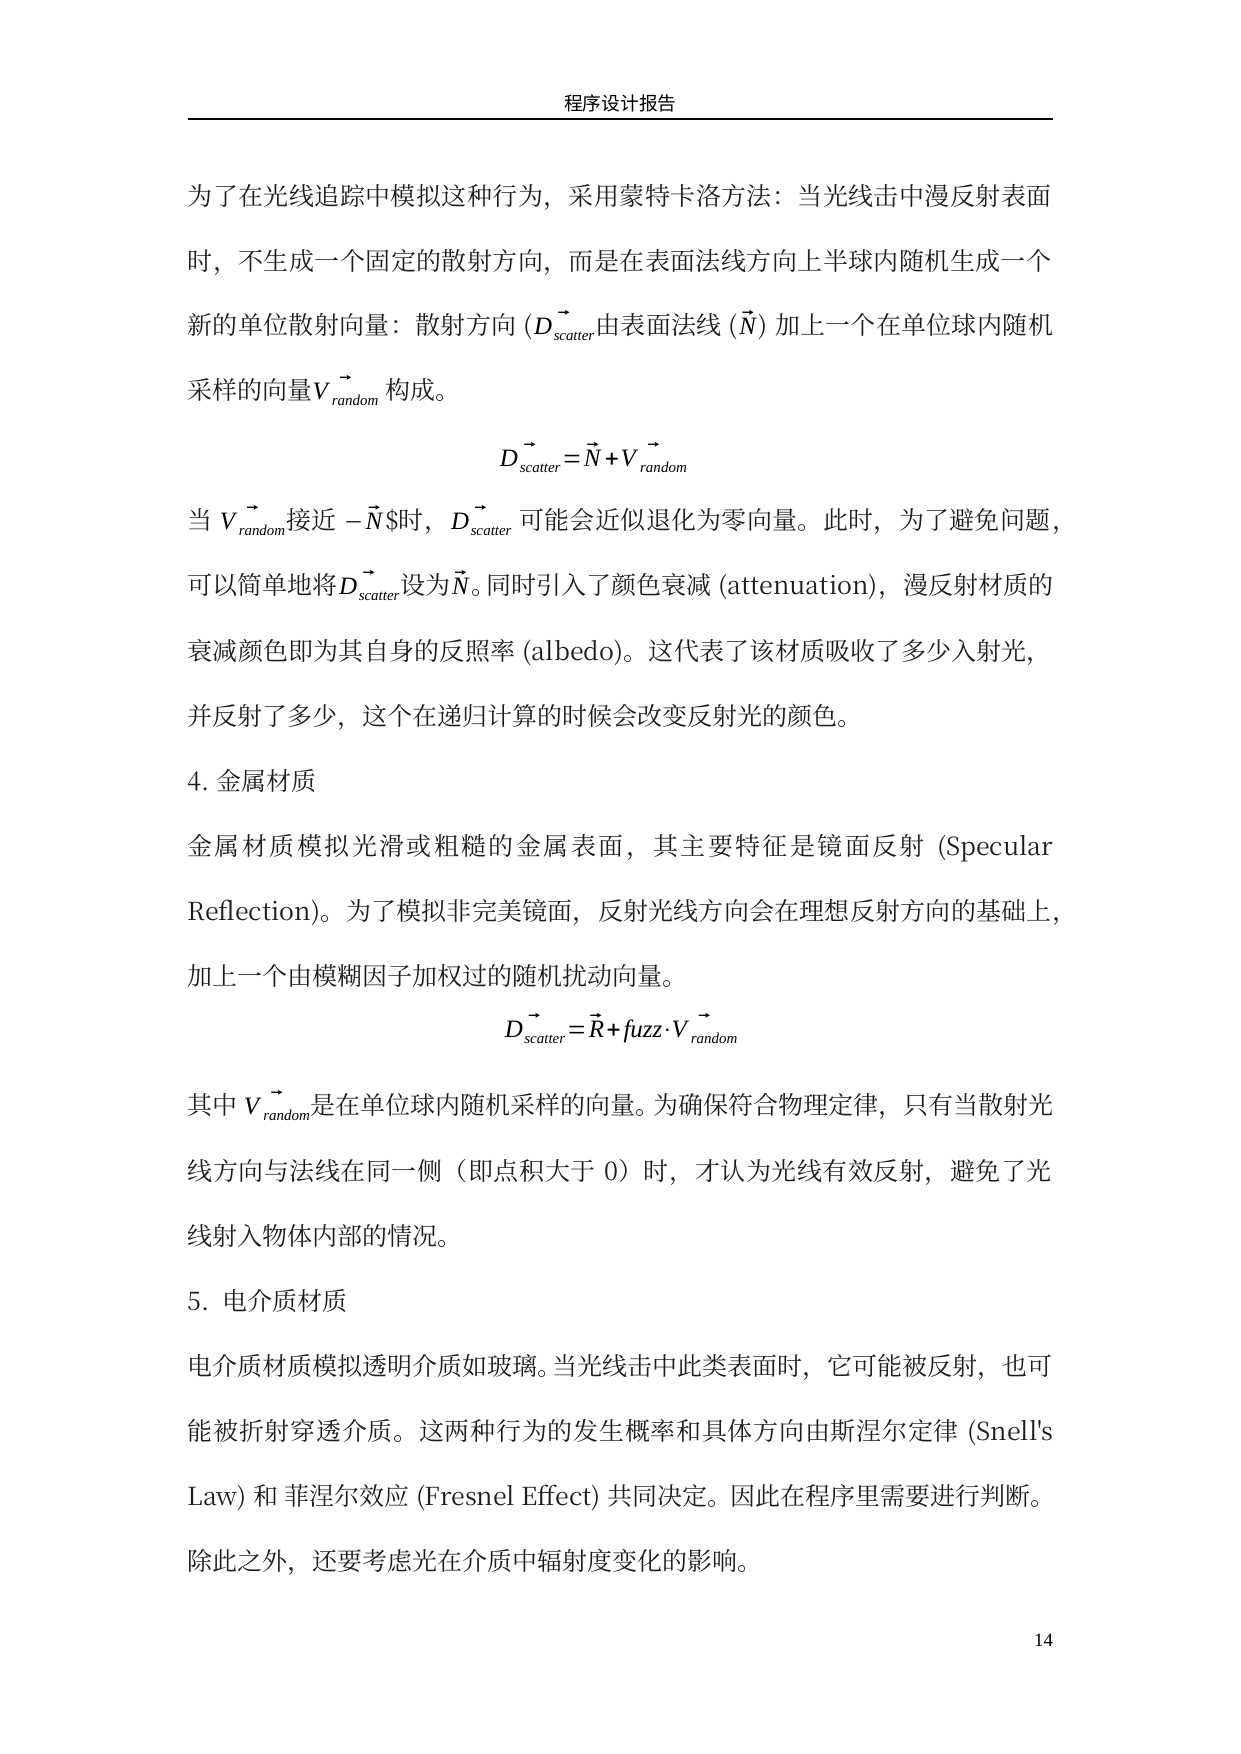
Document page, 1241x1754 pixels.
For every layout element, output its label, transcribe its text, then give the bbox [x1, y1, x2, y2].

text 除此之外，还要考虑光在介质中辐射度变化的影响。 [187, 1527, 1053, 1592]
text 当 接近 $时， 可能会近似退化为零向量。此时，为了避免问题，可以简单地将设为。同时引入了颜色衰减 (attenuation)，漫反射材质的衰减颜色即为其自身的反照率 (albedo)。这代表了该材质吸收了多少入射光，并反射了多少，这个在递归计算的时候会改变反射光的颜色。 [187, 422, 1053, 747]
text 金属材质模拟光滑或粗糙的金属表面，其主要特征是镜面反射 (Specular Reflection)。为了模拟非完美镜面，反射光线方向会在理想反射方向的基础上，加上一个由模糊因子加权过的随机扰动向量。 [187, 812, 1053, 1007]
text 为了在光线追踪中模拟这种行为，采用蒙特卡洛方法：当光线击中漫反射表面时，不生成一个固定的散射方向，而是在表面法线方向上半球内随机生成一个新的单位散射向量：散射方向 (由表面法线 () 加上一个在单位球内随机采样的向量 构成。 [187, 162, 1053, 422]
text 4. 金属材质 [187, 747, 1053, 812]
text 电介质材质模拟透明介质如玻璃。当光线击中此类表面时，它可能被反射，也可能被折射穿透介质。这两种行为的发生概率和具体方向由斯涅尔定律 (Snell's Law) 和 菲涅尔效应 (Fresnel Effect) 共同决定。因此在程序里需要进行判断。 [187, 1332, 1053, 1527]
text 其中 是在单位球内随机采样的向量。为确保符合物理定律，只有当散射光线方向与法线在同一侧（即点积大于 0）时，才认为光线有效反射，避免了光线射入物体内部的情况。 [187, 1007, 1053, 1267]
text 5. 电介质材质 [187, 1267, 1053, 1332]
